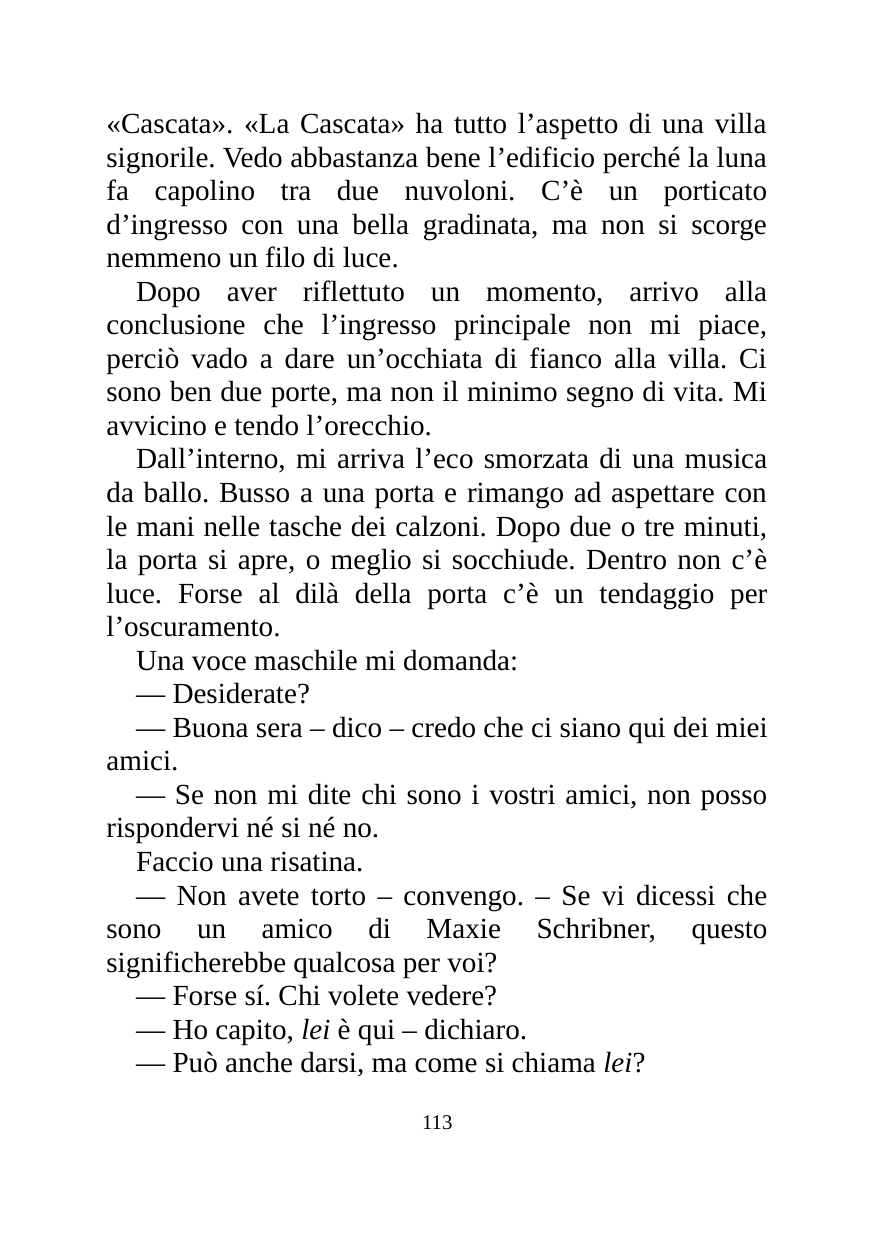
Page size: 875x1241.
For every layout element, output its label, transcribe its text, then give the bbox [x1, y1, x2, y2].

text Dall’interno, mi arriva l’eco smorzata di una musica da ballo. Busso a una porta e rimango ad aspettare con le mani nelle tasche dei calzoni. Dopo due o tre minuti, la porta si apre, o meglio si socchiude. Dentro non c’è luce. Forse al dilà della porta c’è un tendaggio per l’oscuramento. [106, 442, 768, 643]
text — Forse sí. Chi volete vedere? [106, 978, 768, 1012]
text — Se non mi dite chi sono i vostri amici, non posso rispondervi né si né no. [106, 777, 768, 844]
text Faccio una risatina. [106, 844, 768, 878]
text «Cascata». «La Cascata» ha tutto l’aspetto di una villa signorile. Vedo abbastanza bene l’edificio perché la luna fa capolino tra due nuvoloni. C’è un porticato d’ingresso con una bella gradinata, ma non si scorge nemmeno un filo di luce. [106, 106, 768, 274]
text Una voce maschile mi domanda: [106, 643, 768, 676]
text — Ho capito, lei è qui – dichiaro. [106, 1012, 768, 1045]
text Dopo aver riflettuto un momento, arrivo alla conclusione che l’ingresso principale non mi piace, perciò vado a dare un’occhiata di fianco alla villa. Ci sono ben due porte, ma non il minimo segno di vita. Mi avvicino e tendo l’orecchio. [106, 274, 768, 442]
text — Non avete torto – convengo. – Se vi dicessi che sono un amico di Maxie Schribner, questo significherebbe qualcosa per voi? [106, 878, 768, 978]
text — Può anche darsi, ma come si chiama lei? [106, 1045, 768, 1079]
text — Buona sera – dico – credo che ci siano qui dei miei amici. [106, 710, 768, 777]
text — Desiderate? [106, 676, 768, 710]
